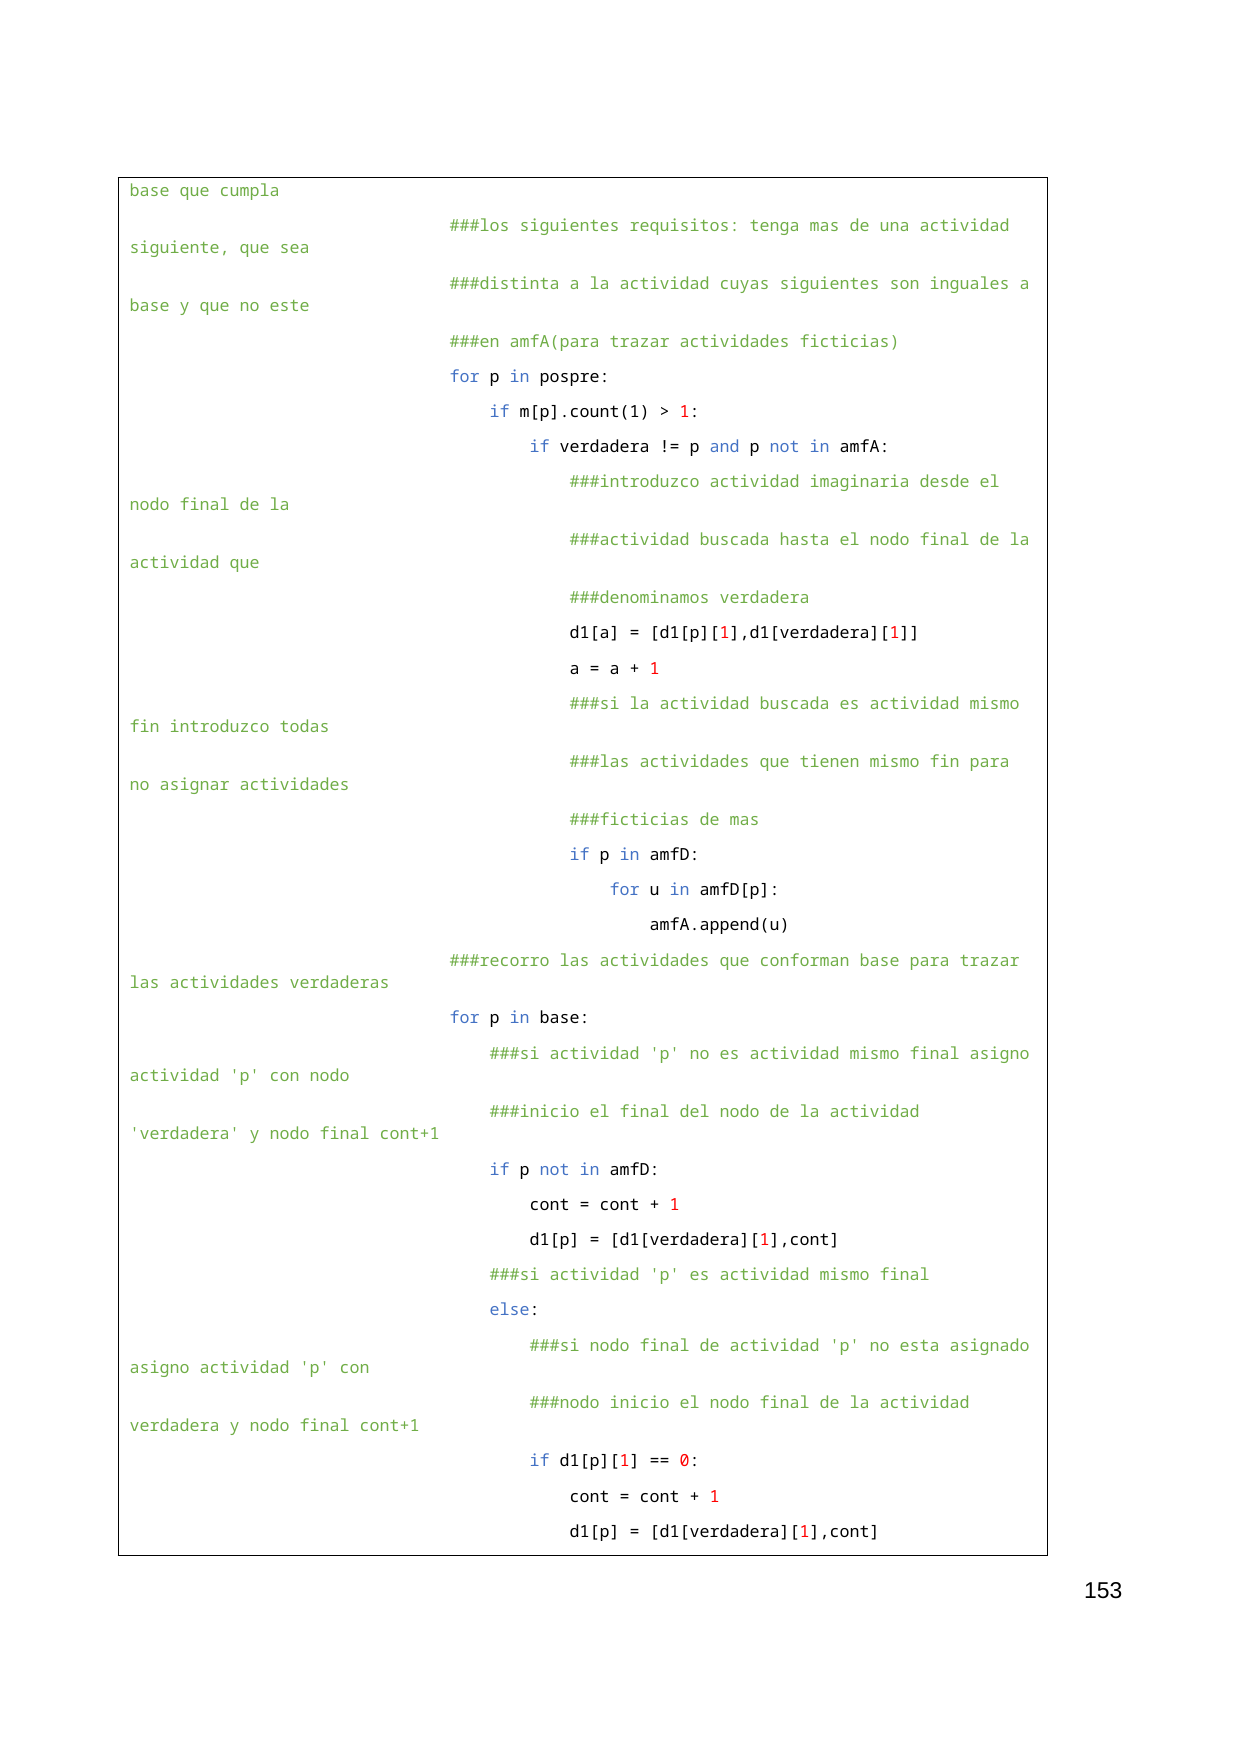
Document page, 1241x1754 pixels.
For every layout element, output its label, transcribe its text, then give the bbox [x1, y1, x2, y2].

table_header base que cumpla ###los siguientes requisitos: tenga mas de una actividad siguiente, que sea ###distinta a la actividad cuyas siguientes son inguales a base y que no este ###en amfA(para trazar actividades ficticias) for p in pospre: if m[p].count(1) > 1: if verdadera != p and p not in amfA: ###introduzco actividad imaginaria desde el nodo final de la ###actividad buscada hasta el nodo final de la actividad que ###denominamos verdadera d1[a] = [d1[p][1],d1[verdadera][1]] a = a + 1 ###si la actividad buscada es actividad mismo fin introduzco todas ###las actividades que tienen mismo fin para no asignar actividades ###ficticias de mas if p in amfD: for u in amfD[p]: amfA.append(u) ###recorro las actividades que conforman base para trazar las actividades verdaderas for p in base: ###si actividad 'p' no es actividad mismo final asigno actividad 'p' con nodo ###inicio el final del nodo de la actividad 'verdadera' y nodo final cont+1 if p not in amfD: cont = cont + 1 d1[p] = [d1[verdadera][1],cont] ###si actividad 'p' es actividad mismo final else: ###si nodo final de actividad 'p' no esta asignado asigno actividad 'p' con ###nodo inicio el nodo final de la actividad verdadera y nodo final cont+1 if d1[p][1] == 0: cont = cont + 1 d1[p] = [d1[verdadera][1],cont] [119, 178, 1047, 1555]
